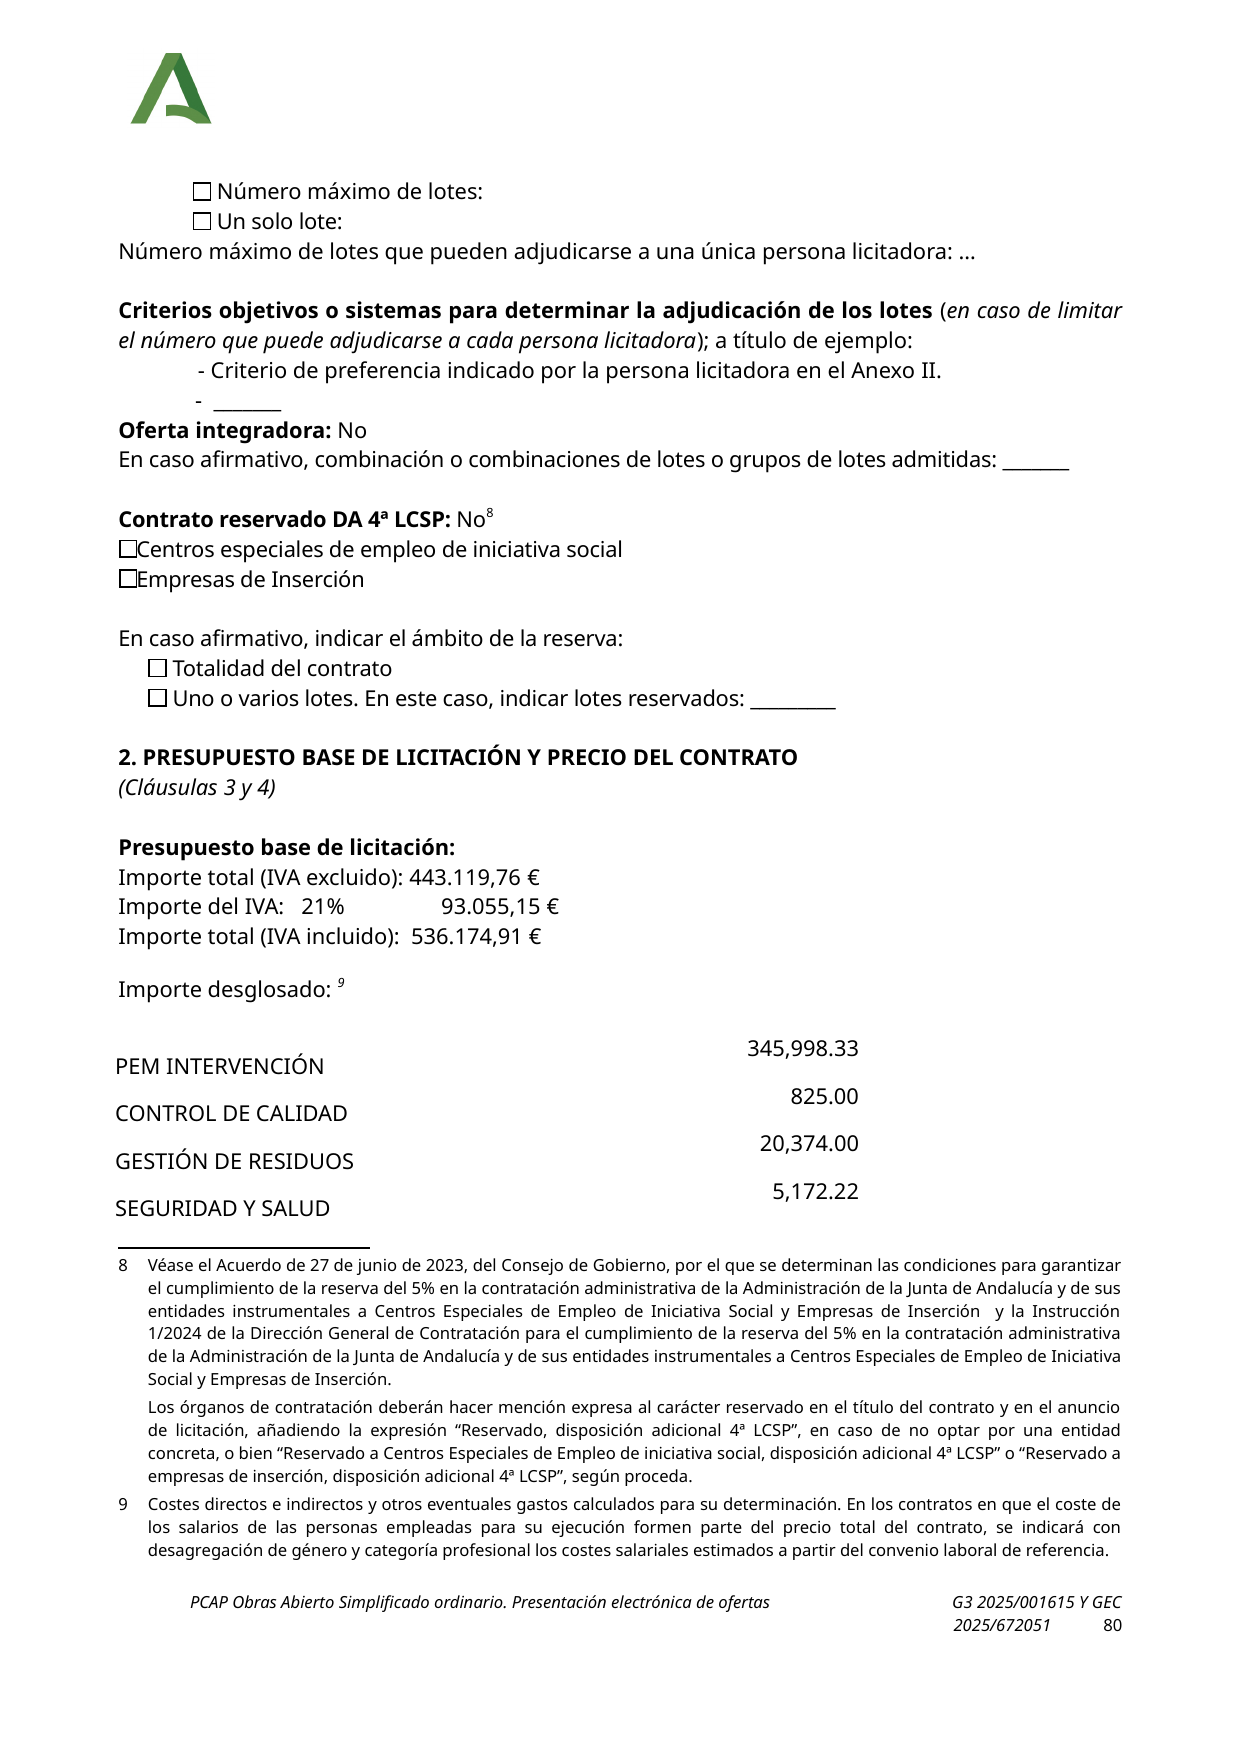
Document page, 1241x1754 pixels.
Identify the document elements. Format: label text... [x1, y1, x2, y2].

picture [127, 48, 216, 128]
text Contrato reservado DA 4ª LCSP: No [118, 504, 1122, 534]
text Empresas de Inserción [118, 564, 1122, 593]
text Oferta integradora: No [118, 415, 1122, 444]
text Importe total (IVA incluido): 536.174,91 € [118, 921, 1122, 951]
text Criterios objetivos o sistemas para determinar la adjudicación de los lotes (en caso de limitar el número que puede adjudicarse a cada persona licitadora); a título de ejemplo: [118, 296, 1122, 355]
table_header 345.998,33 [694, 1033, 862, 1081]
text Totalidad del contrato [148, 653, 1122, 683]
text - Criterio de preferencia indicado por la persona licitadora en el Anexo II. [118, 355, 1122, 385]
text Véase el Acuerdo de 27 de junio de 2023, del Consejo de Gobierno, por el que se determinan las condiciones para garantizar el cumplimiento de la reserva del 5% en la contratación administrativa de la Administración de la Junta de Andalucía y de sus entidades instrumentales a Centros Especiales de Empleo de Iniciativa Social y Empresas de Inserción y la Instrucción 1/2024 de la Dirección General de Contratación para el cumplimiento de la reserva del 5% en la contratación administrativa de la Administración de la Junta de Andalucía y de sus entidades instrumentales a Centros Especiales de Empleo de Iniciativa Social y Empresas de Inserción. [118, 1254, 1122, 1390]
text 2. PRESUPUESTO BASE DE LICITACIÓN Y PRECIO DEL CONTRATO [118, 742, 1122, 772]
text - _______ [118, 385, 1122, 415]
text Importe total (IVA excluido): 443.119,76 € [118, 862, 1122, 891]
text (Cláusulas 3 y 4) [118, 772, 1122, 802]
text Importe desglosado: [118, 974, 1122, 1003]
table_header PEM INTERVENCIÓN [112, 1033, 694, 1081]
table_cell 5.172,22 [694, 1176, 862, 1223]
table_cell GESTIÓN DE RESIDUOS [112, 1128, 694, 1176]
text Centros especiales de empleo de iniciativa social [118, 534, 1122, 564]
text Uno o varios lotes. En este caso, indicar lotes reservados: _________ [148, 683, 1122, 713]
text Número máximo de lotes: [118, 176, 1122, 206]
text Costes directos e indirectos y otros eventuales gastos calculados para su determinación. En los contratos en que el coste de los salarios de las personas empleadas para su ejecución formen parte del precio total del contrato, se indicará con desagregación de género y categoría profesional los costes salariales estimados a partir del convenio laboral de referencia. [118, 1493, 1122, 1561]
table_cell 20.374,00 [694, 1128, 862, 1176]
text Los órganos de contratación deberán hacer mención expresa al carácter reservado en el título del contrato y en el anuncio de licitación, añadiendo la expresión “Reservado, disposición adicional 4ª LCSP”, en caso de no optar por una entidad concreta, o bien “Reservado a Centros Especiales de Empleo de iniciativa social, disposición adicional 4ª LCSP” o “Reservado a empresas de inserción, disposición adicional 4ª LCSP”, según proceda. [118, 1396, 1122, 1487]
text Importe del IVA: 21% 93.055,15 € [118, 891, 1122, 921]
text En caso afirmativo, indicar el ámbito de la reserva: [118, 623, 1122, 653]
table_cell 825,00 [694, 1081, 862, 1128]
text Número máximo de lotes que pueden adjudicarse a una única persona licitadora: … [118, 236, 1122, 266]
text Un solo lote: [118, 206, 1122, 236]
table_cell SEGURIDAD Y SALUD [112, 1176, 694, 1223]
text Presupuesto base de licitación: [118, 832, 1122, 862]
text En caso afirmativo, combinación o combinaciones de lotes o grupos de lotes admitidas: _______ [118, 444, 1122, 474]
table_cell CONTROL DE CALIDAD [112, 1081, 694, 1128]
